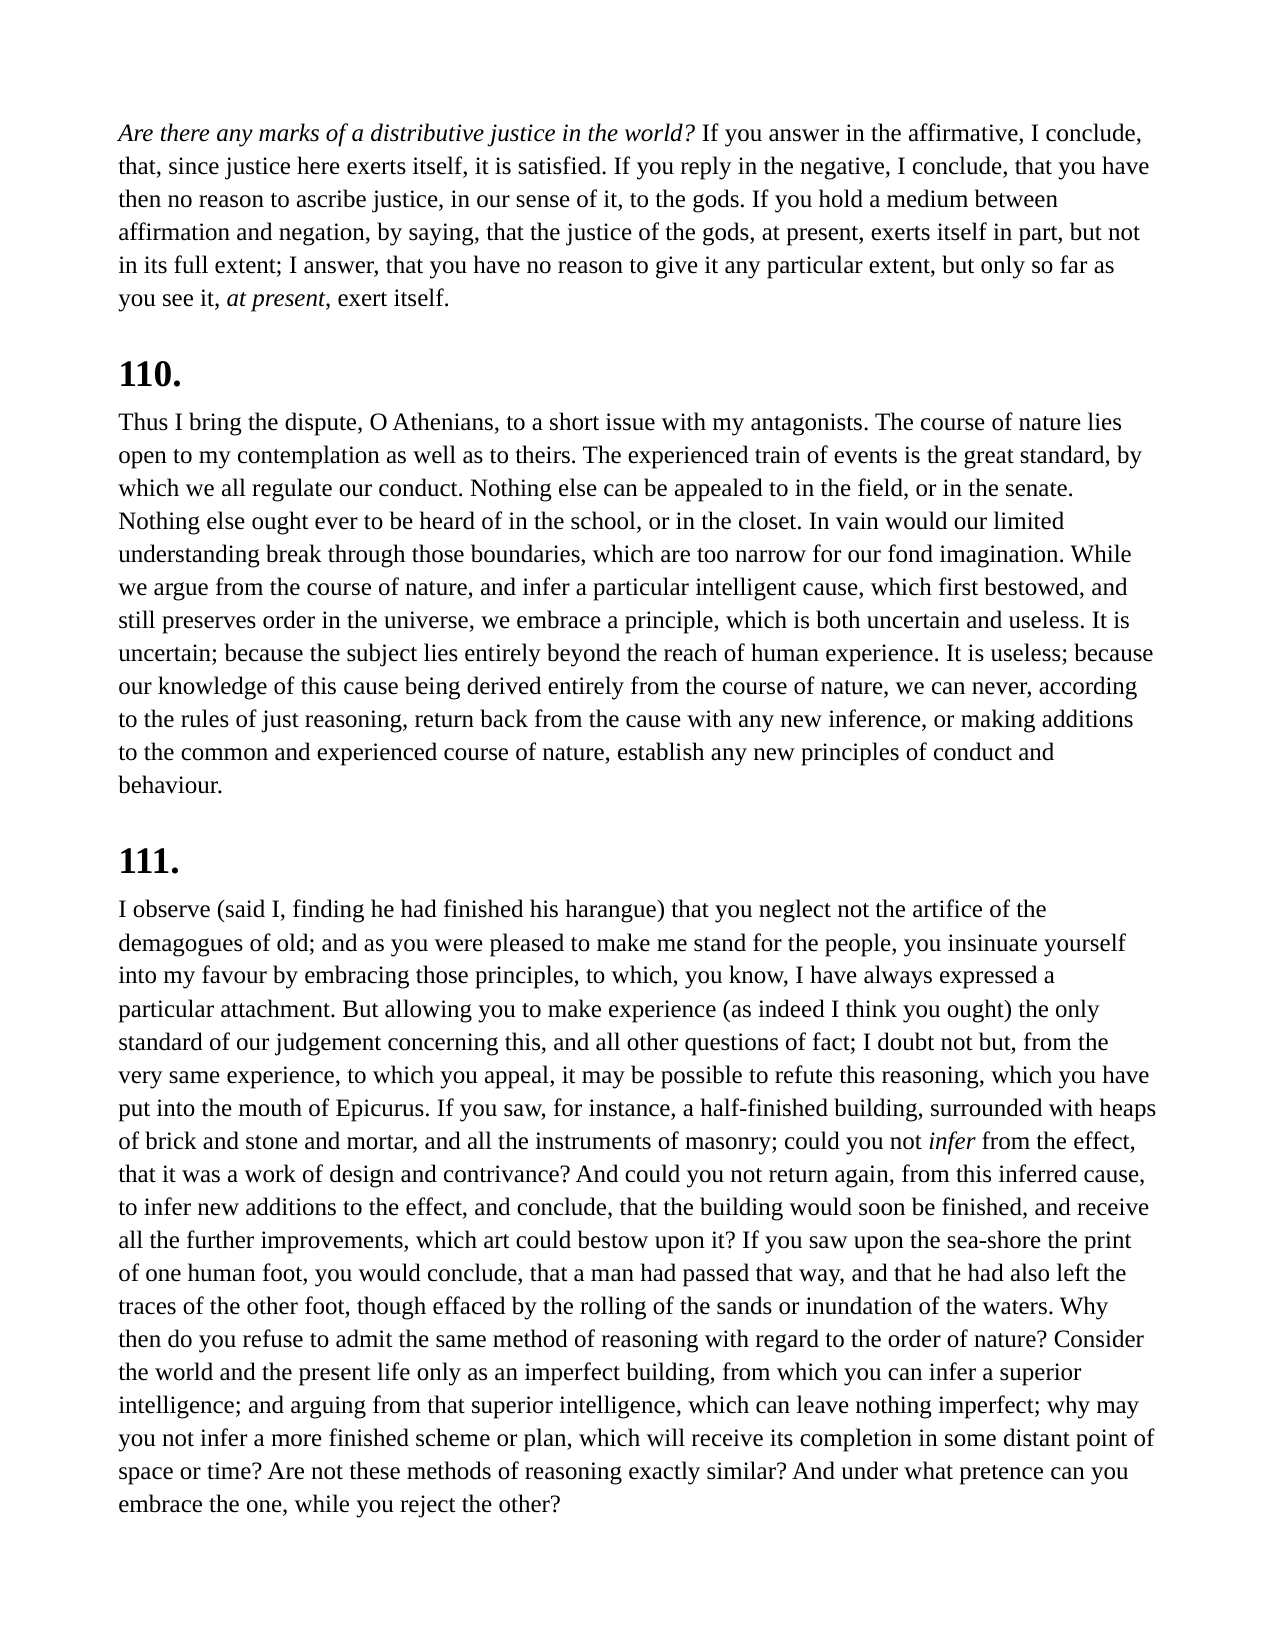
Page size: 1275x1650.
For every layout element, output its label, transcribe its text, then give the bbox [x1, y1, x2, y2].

subtitle 111. [118, 839, 1157, 882]
text I observe (said I, finding he had finished his harangue) that you neglect not the artifice of the demagogues of old; and as you were pleased to make me stand for the people, you insinuate yourself into my favour by embracing those principles, to which, you know, I have always expressed a particular attachment. But allowing you to make experience (as indeed I think you ought) the only standard of our judgement concerning this, and all other questions of fact; I doubt not but, from the very same experience, to which you appeal, it may be possible to refute this reasoning, which you have put into the mouth of Epicurus. If you saw, for instance, a half-finished building, surrounded with heaps of brick and stone and mortar, and all the instruments of masonry; could you not infer from the effect, that it was a work of design and contrivance? And could you not return again, from this inferred cause, to infer new additions to the effect, and conclude, that the building would soon be finished, and receive all the further improvements, which art could bestow upon it? If you saw upon the sea-shore the print of one human foot, you would conclude, that a man had passed that way, and that he had also left the traces of the other foot, though effaced by the rolling of the sands or inundation of the waters. Why then do you refuse to admit the same method of reasoning with regard to the order of nature? Consider the world and the present life only as an imperfect building, from which you can infer a superior intelligence; and arguing from that superior intelligence, which can leave nothing imperfect; why may you not infer a more finished scheme or plan, which will receive its completion in some distant point of space or time? Are not these methods of reasoning exactly similar? And under what pretence can you embrace the one, while you reject the other? [118, 894, 1157, 1518]
text Thus I bring the dispute, O Athenians, to a short issue with my antagonists. The course of nature lies open to my contemplation as well as to theirs. The experienced train of events is the great standard, by which we all regulate our conduct. Nothing else can be appealed to in the field, or in the senate. Nothing else ought ever to be heard of in the school, or in the closet. In vain would our limited understanding break through those boundaries, which are too narrow for our fond imagination. While we argue from the course of nature, and infer a particular intelligent cause, which first bestowed, and still preserves order in the universe, we embrace a principle, which is both uncertain and useless. It is uncertain; because the subject lies entirely beyond the reach of human experience. It is useless; because our knowledge of this cause being derived entirely from the course of nature, we can never, according to the rules of just reasoning, return back from the cause with any new inference, or making additions to the common and experienced course of nature, establish any new principles of conduct and behaviour. [118, 407, 1157, 799]
subtitle 110. [118, 352, 1157, 395]
text Are there any marks of a distributive justice in the world? If you answer in the affirmative, I conclude, that, since justice here exerts itself, it is satisfied. If you reply in the negative, I conclude, that you have then no reason to ascribe justice, in our sense of it, to the gods. If you hold a medium between affirmation and negation, by saying, that the justice of the gods, at present, exerts itself in part, but not in its full extent; I answer, that you have no reason to give it any particular extent, but only so far as you see it, at present, exert itself. [118, 118, 1157, 312]
